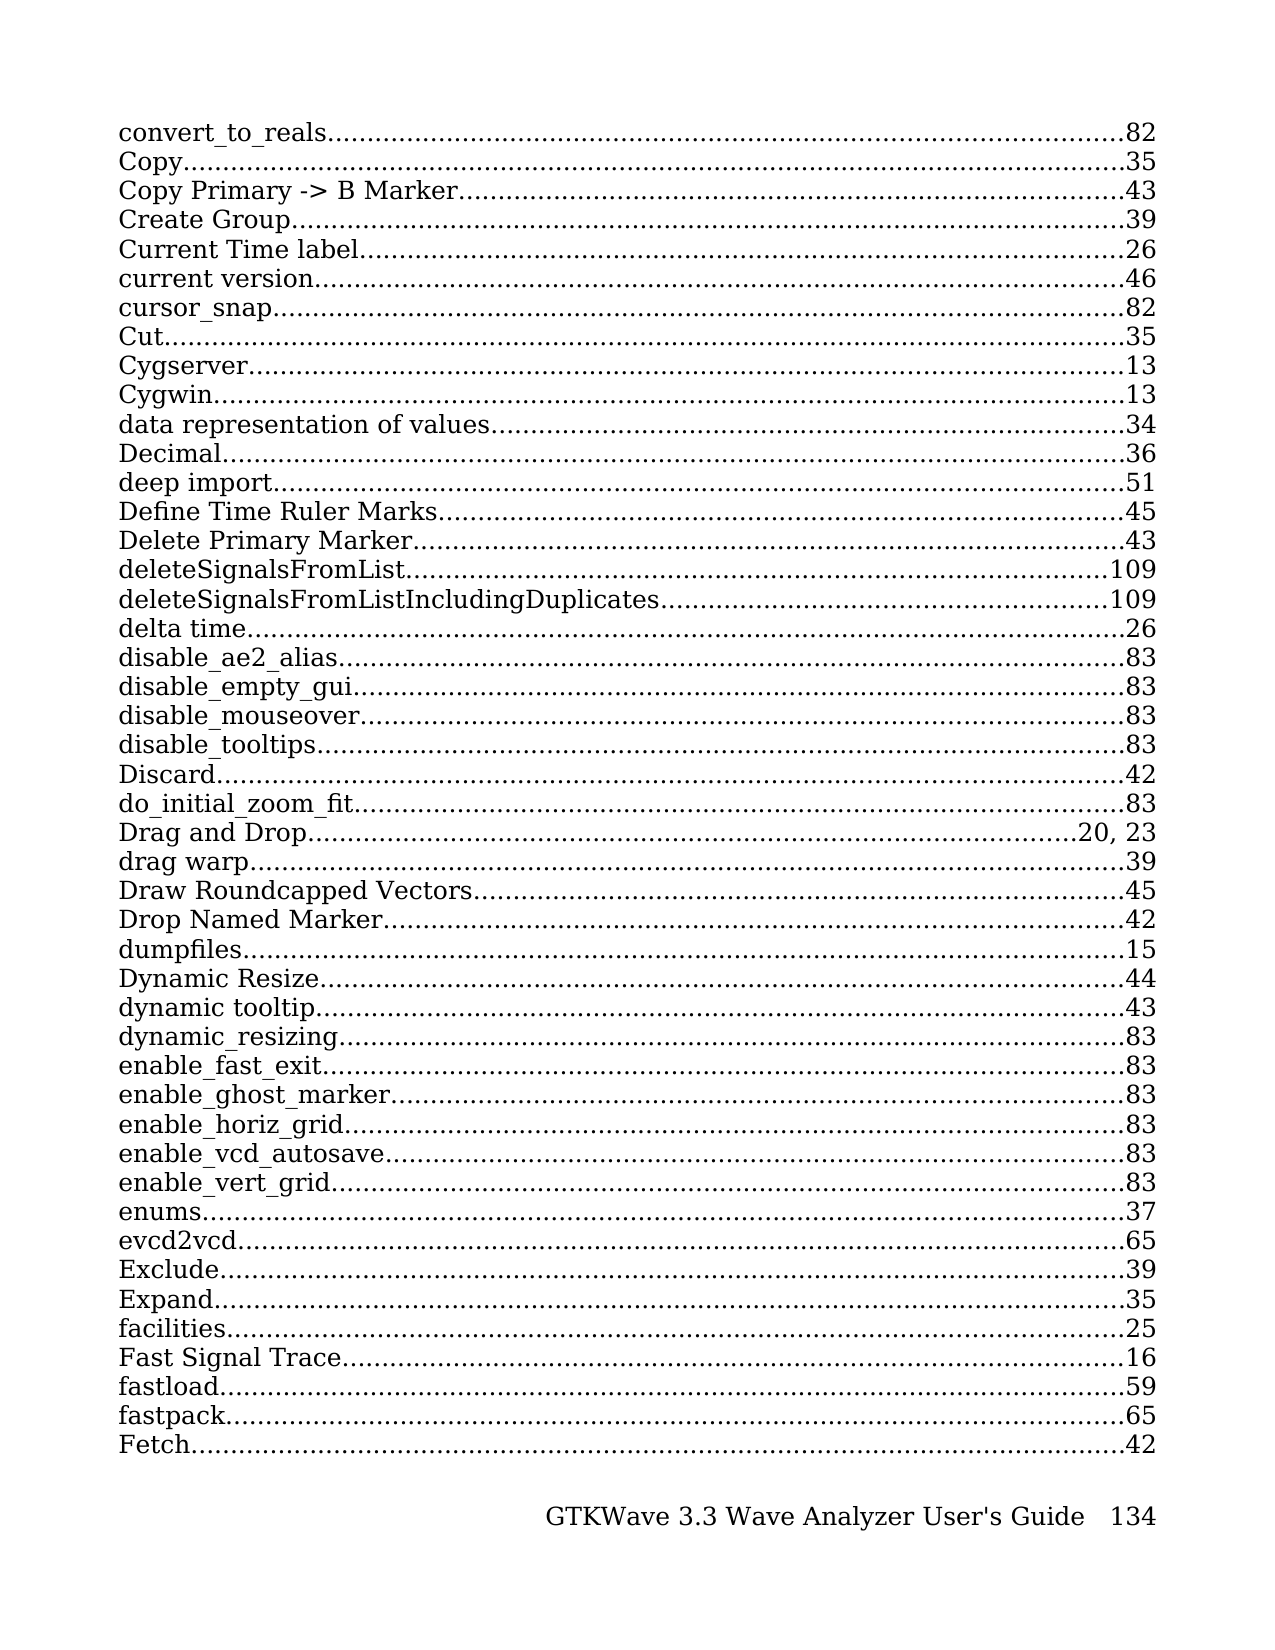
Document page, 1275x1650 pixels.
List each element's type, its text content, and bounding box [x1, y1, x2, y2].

text enums 37 [118, 1197, 1157, 1226]
text enable_fast_exit 83 [118, 1051, 1157, 1081]
text enable_ghost_marker 83 [118, 1081, 1157, 1110]
text enable_horiz_grid 83 [118, 1110, 1157, 1139]
text Define Time Ruler Marks 45 [118, 497, 1157, 526]
text cursor_snap 82 [118, 293, 1157, 322]
text deleteSignalsFromListIncludingDuplicates 109 [118, 585, 1157, 614]
text Fast Signal Trace 16 [118, 1343, 1157, 1372]
text do_initial_zoom_fit 83 [118, 789, 1157, 818]
text enable_vcd_autosave 83 [118, 1139, 1157, 1168]
text Copy Primary -> B Marker 43 [118, 176, 1157, 206]
text Cygserver 13 [118, 351, 1157, 381]
text Draw Roundcapped Vectors 45 [118, 876, 1157, 906]
text enable_vert_grid 83 [118, 1168, 1157, 1197]
text delta time 26 [118, 614, 1157, 643]
text disable_tooltips 83 [118, 731, 1157, 760]
text dynamic_resizing 83 [118, 1022, 1157, 1051]
text Current Time label 26 [118, 235, 1157, 264]
text disable_ae2_alias 83 [118, 643, 1157, 672]
text facilities 25 [118, 1314, 1157, 1343]
text dumpfiles 15 [118, 935, 1157, 964]
text fastpack 65 [118, 1401, 1157, 1431]
text data representation of values 34 [118, 410, 1157, 439]
text deep import 51 [118, 468, 1157, 497]
text Discard 42 [118, 760, 1157, 789]
text Drag and Drop 20, 23 [118, 818, 1157, 847]
text disable_mouseover 83 [118, 701, 1157, 731]
text drag warp 39 [118, 847, 1157, 876]
text Expand 35 [118, 1285, 1157, 1314]
text Decimal 36 [118, 439, 1157, 468]
text Delete Primary Marker 43 [118, 526, 1157, 556]
text Dynamic Resize 44 [118, 964, 1157, 993]
text Cygwin 13 [118, 381, 1157, 410]
text disable_empty_gui 83 [118, 672, 1157, 701]
text Exclude 39 [118, 1256, 1157, 1285]
text evcd2vcd 65 [118, 1226, 1157, 1256]
text Fetch 42 [118, 1431, 1157, 1460]
text current version 46 [118, 264, 1157, 293]
text fastload 59 [118, 1372, 1157, 1401]
text deleteSignalsFromList 109 [118, 556, 1157, 585]
text dynamic tooltip 43 [118, 993, 1157, 1022]
text Cut 35 [118, 322, 1157, 351]
text Copy 35 [118, 147, 1157, 176]
text Drop Named Marker 42 [118, 906, 1157, 935]
text convert_to_reals 82 [118, 118, 1157, 147]
text Create Group 39 [118, 206, 1157, 235]
